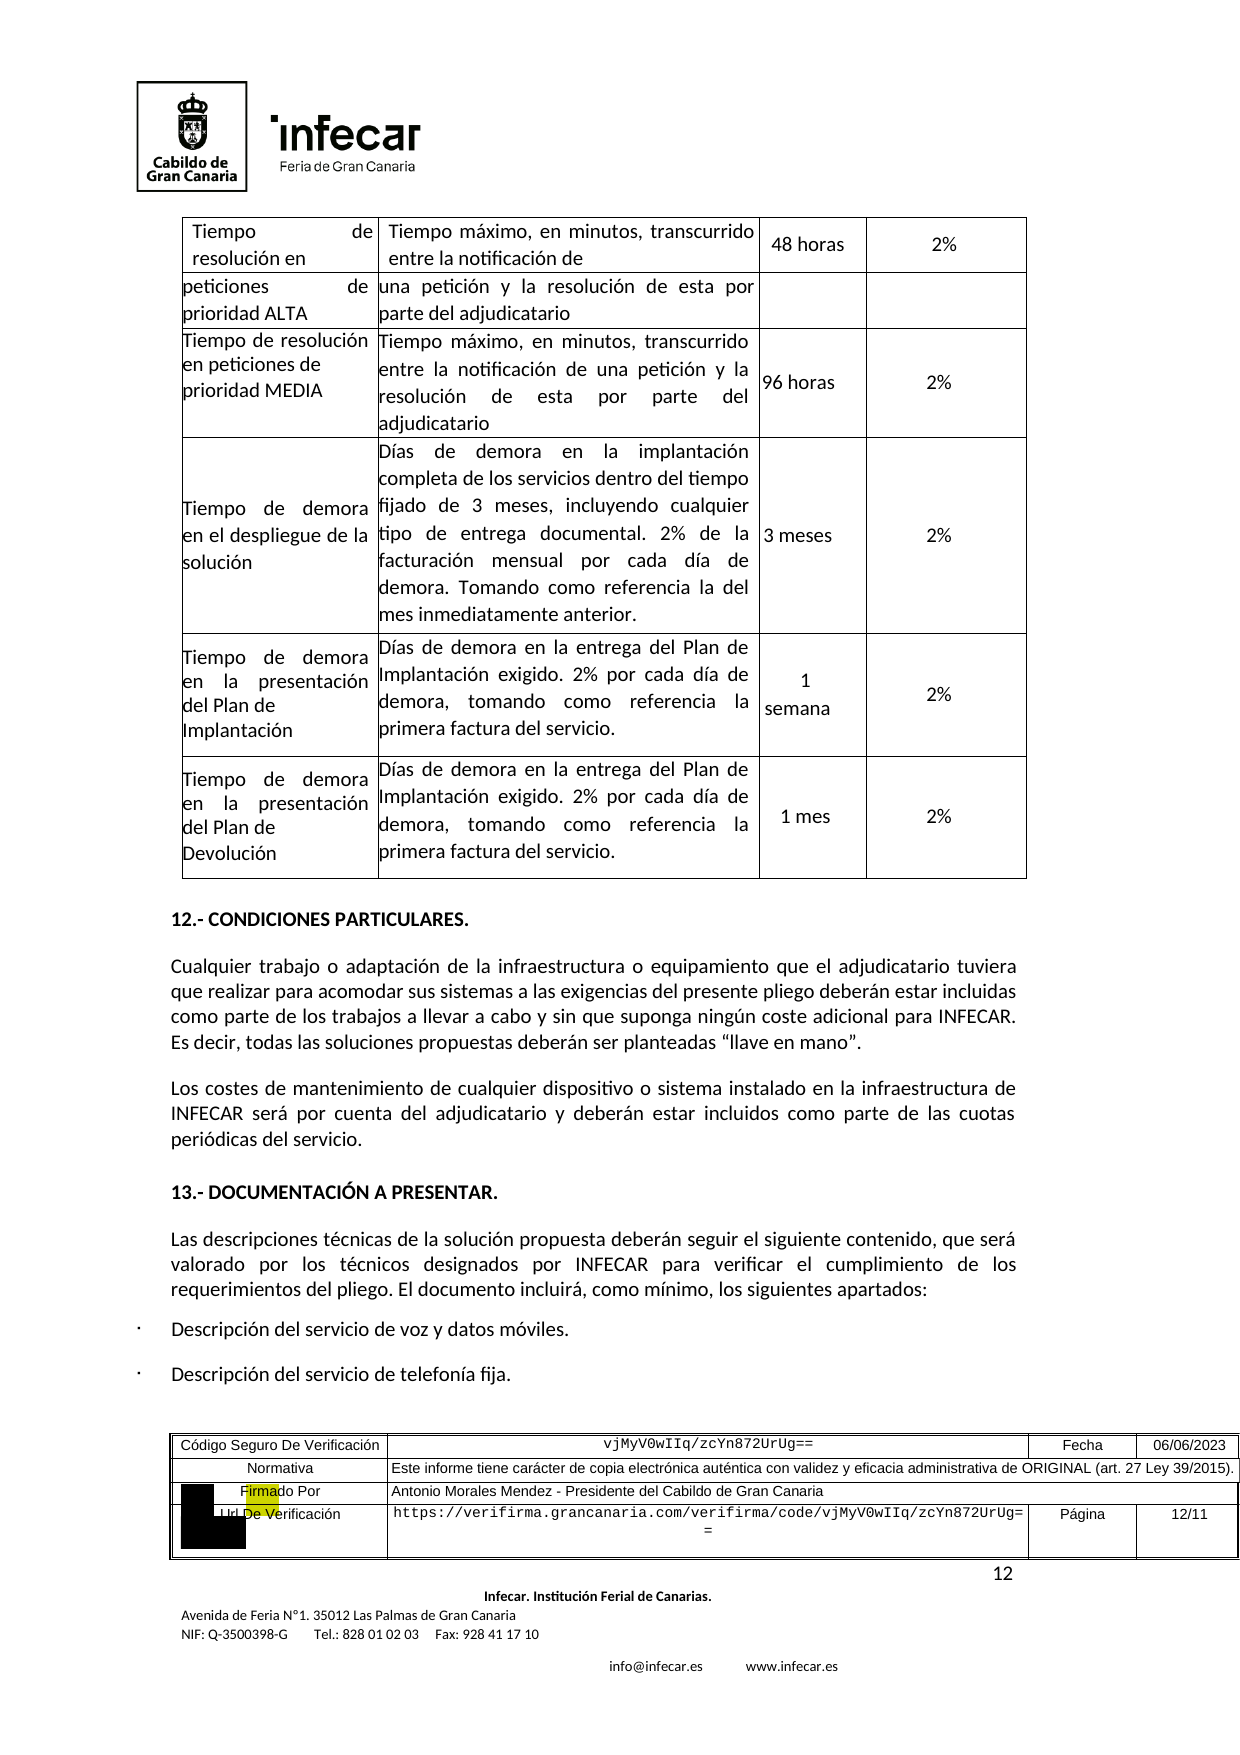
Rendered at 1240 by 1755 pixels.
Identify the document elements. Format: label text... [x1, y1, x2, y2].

text 12.- CONDICIONES PARTICULARES. [171, 906, 978, 932]
text 13.- DOCUMENTACIÓN A PRESENTAR. [171, 1179, 978, 1204]
table_cell Tiempo de resolución en [183, 218, 378, 272]
list Descripción del servicio de voz y datos móviles. [137, 1316, 977, 1341]
table_cell 3 meses [760, 438, 866, 633]
table_cell 96 horas [760, 329, 866, 437]
table_cell Tiempo máximo, en minutos, transcurrido entre la notificación de una petición y la resolución de esta por parte del adjudicatario [379, 329, 759, 437]
text Las descripciones técnicas de la solución propuesta deberán seguir el siguiente contenido, que será valorado por los técnicos designados por INFECAR para verificar el cumplimiento de los requerimientos del pliego. El documento incluirá, como mínimo, los siguientes apartados: [171, 1226, 1018, 1302]
table_cell [867, 273, 1026, 327]
table_cell 1 mes [760, 757, 866, 878]
table_cell [760, 273, 866, 327]
table_cell 2% [867, 438, 1026, 633]
table_cell 48 horas [760, 218, 866, 272]
table_cell Tiempo máximo, en minutos, transcurrido entre la notificación de [379, 218, 759, 272]
table_cell 2% [867, 218, 1026, 272]
table_cell una petición y la resolución de esta por parte del adjudicatario [379, 273, 759, 327]
table_cell Tiempo de demora en la presentación del Plan de Implantación [183, 634, 378, 756]
text Los costes de mantenimiento de cualquier dispositivo o sistema instalado en la infraestructura de INFECAR será por cuenta del adjudicatario y deberán estar incluidos como parte de las cuotas periódicas del servicio. [171, 1076, 1017, 1151]
table_cell Días de demora en la entrega del Plan de Implantación exigido. 2% por cada día de demora, tomando como referencia la primera factura del servicio. [379, 757, 759, 878]
table_cell Días de demora en la entrega del Plan de Implantación exigido. 2% por cada día de demora, tomando como referencia la primera factura del servicio. [379, 634, 759, 756]
table_cell Tiempo de resolución en peticiones de prioridad MEDIA [183, 329, 378, 437]
table_cell Tiempo de demora en el despliegue de la solución [183, 438, 378, 633]
table_cell 1 semana [760, 634, 866, 756]
list Descripción del servicio de telefonía fija. [137, 1362, 977, 1387]
table_cell 2% [867, 329, 1026, 437]
table_cell Tiempo de demora en la presentación del Plan de Devolución [183, 757, 378, 878]
table_cell peticiones de prioridad ALTA [183, 273, 378, 327]
table_cell Días de demora en la implantación completa de los servicios dentro del tiempo fijado de 3 meses, incluyendo cualquier tipo de entrega documental. 2% de la facturación mensual por cada día de demora. Tomando como referencia la del mes inmediatamente anterior. [379, 438, 759, 633]
table_cell 2% [867, 757, 1026, 878]
table_cell 2% [867, 634, 1026, 756]
text Cualquier trabajo o adaptación de la infraestructura o equipamiento que el adjudicatario tuviera que realizar para acomodar sus sistemas a las exigencias del presente pliego deberán estar incluidas como parte de los trabajos a llevar a cabo y sin que suponga ningún coste adicional para INFECAR. Es decir, todas las soluciones propuestas deberán ser planteadas “llave en mano”. [171, 954, 1018, 1054]
